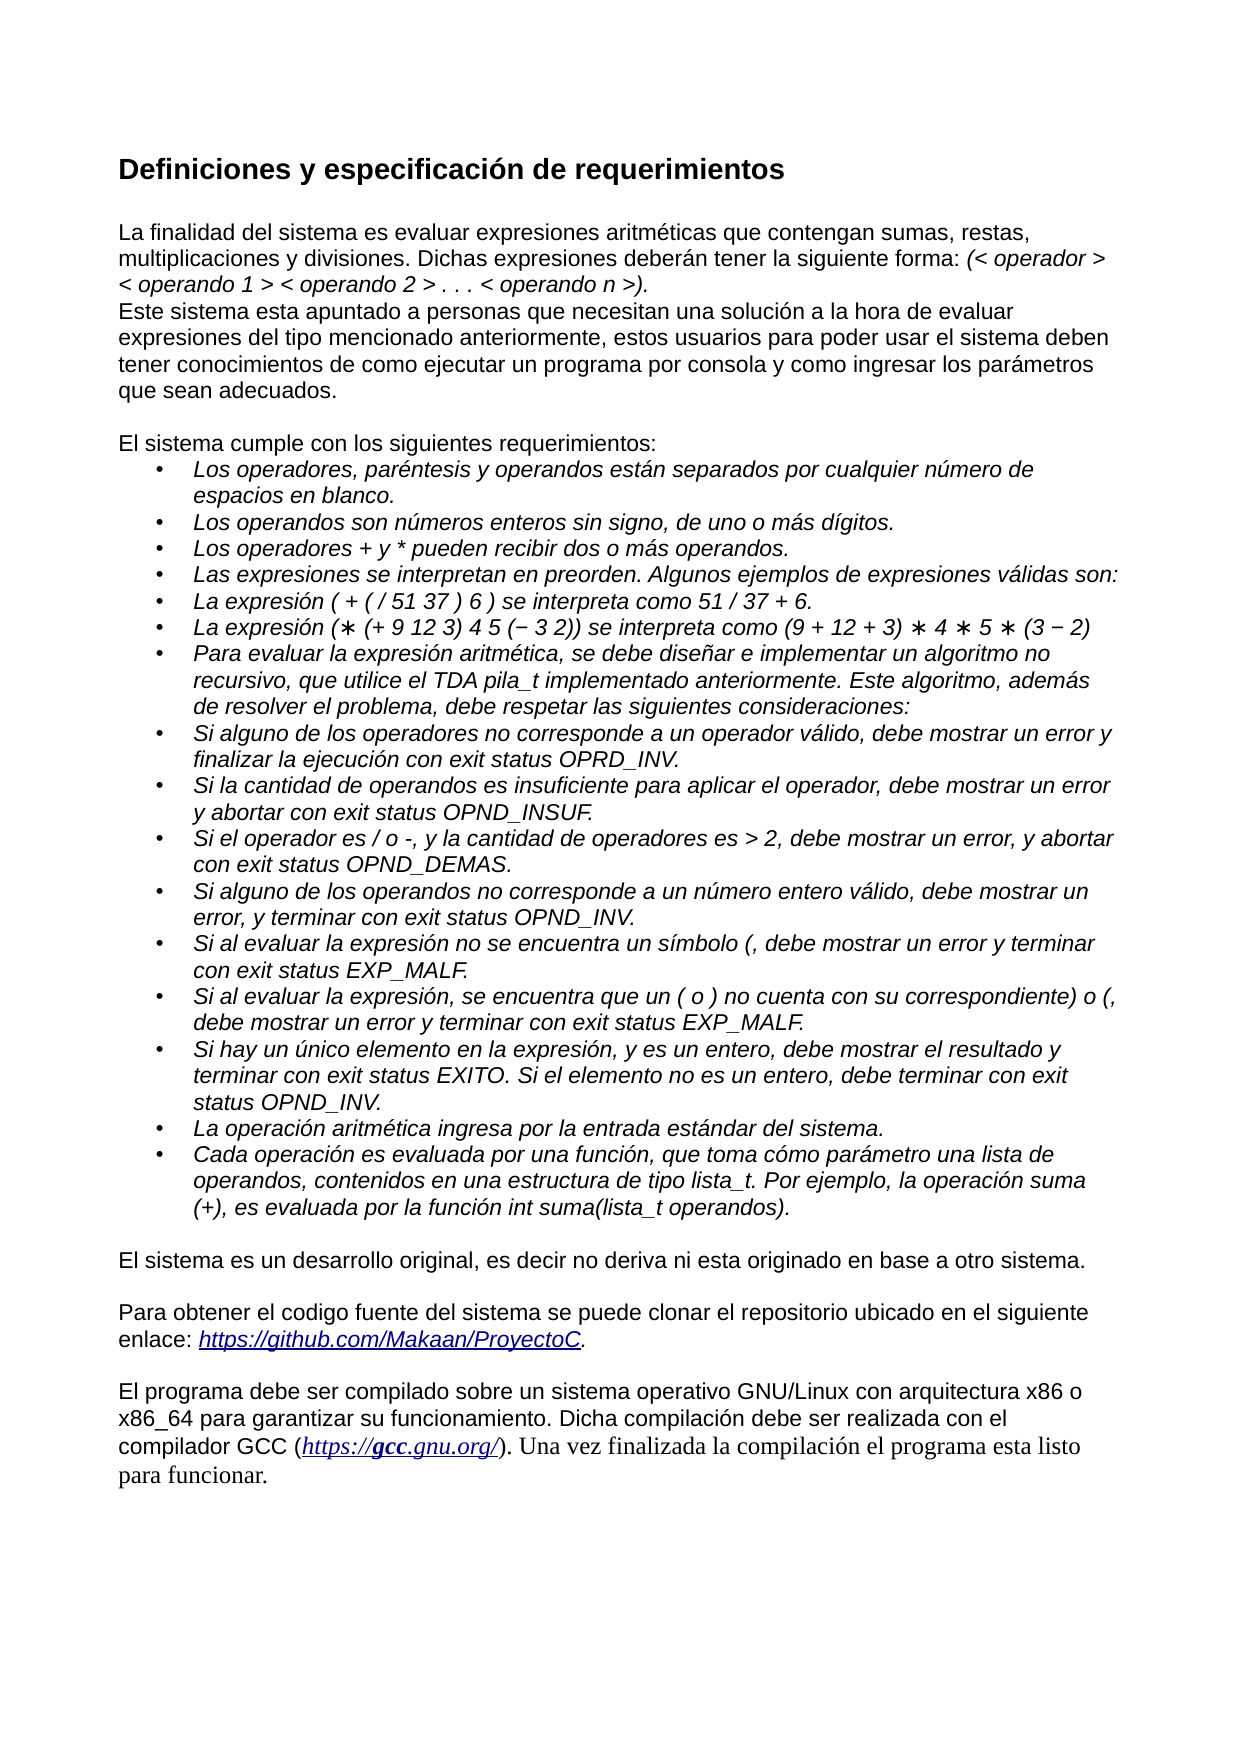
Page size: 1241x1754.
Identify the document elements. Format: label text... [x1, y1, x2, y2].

list La expresión (∗ (+ 9 12 3) 4 5 (− 3 2)) se interpreta como (9 + 12 + 3) ∗ 4 ∗ 5 ∗ (3 − 2) [156, 614, 1122, 640]
text Este sistema esta apuntado a personas que necesitan una solución a la hora de evaluar expresiones del tipo mencionado anteriormente, estos usuarios para poder usar el sistema deben tener conocimientos de como ejecutar un programa por consola y como ingresar los parámetros que sean adecuados. [118, 298, 1122, 403]
list Los operandos son números enteros sin signo, de uno o más dígitos. [156, 509, 1122, 535]
list Si alguno de los operandos no corresponde a un número entero válido, debe mostrar un error, y terminar con exit status OPND_INV. [156, 878, 1122, 930]
list Si la cantidad de operandos es insuficiente para aplicar el operador, debe mostrar un error y abortar con exit status OPND_INSUF. [156, 772, 1122, 825]
list Si el operador es / o -, y la cantidad de operadores es > 2, debe mostrar un error, y abortar con exit status OPND_DEMAS. [156, 825, 1122, 878]
list Las expresiones se interpretan en preorden. Algunos ejemplos de expresiones válidas son: [156, 561, 1122, 588]
list Los operadores, paréntesis y operandos están separados por cualquier número de espacios en blanco. [156, 456, 1122, 509]
list Los operadores + y * pueden recibir dos o más operandos. [156, 535, 1122, 561]
list Cada operación es evaluada por una función, que toma cómo parámetro una lista de operandos, contenidos en una estructura de tipo lista_t. Por ejemplo, la operación suma (+), es evaluada por la función int suma(lista_t operandos). [156, 1141, 1122, 1220]
list La expresión ( + ( / 51 37 ) 6 ) se interpreta como 51 / 37 + 6. [156, 588, 1122, 614]
list La operación aritmética ingresa por la entrada estándar del sistema. [156, 1115, 1122, 1141]
text Definiciones y especificación de requerimientos [118, 152, 1122, 185]
list Si al evaluar la expresión, se encuentra que un ( o ) no cuenta con su correspondiente) o (, debe mostrar un error y terminar con exit status EXP_MALF. [156, 983, 1122, 1036]
text La finalidad del sistema es evaluar expresiones aritméticas que contengan sumas, restas, multiplicaciones y divisiones. Dichas expresiones deberán tener la siguiente forma: (< operador > < operando 1 > < operando 2 > . . . < operando n >). [118, 219, 1122, 298]
list Para evaluar la expresión aritmética, se debe diseñar e implementar un algoritmo no recursivo, que utilice el TDA pila_t implementado anteriormente. Este algoritmo, además de resolver el problema, debe respetar las siguientes consideraciones: [156, 640, 1122, 719]
text El programa debe ser compilado sobre un sistema operativo GNU/Linux con arquitectura x86 o x86_64 para garantizar su funcionamiento. Dicha compilación debe ser realizada con el compilador GCC (https://gcc.gnu.org/). Una vez finalizada la compilación el programa esta listo para funcionar. [118, 1378, 1122, 1488]
list Si hay un único elemento en la expresión, y es un entero, debe mostrar el resultado y terminar con exit status EXITO. Si el elemento no es un entero, debe terminar con exit status OPND_INV. [156, 1036, 1122, 1115]
list Si al evaluar la expresión no se encuentra un símbolo (, debe mostrar un error y terminar con exit status EXP_MALF. [156, 930, 1122, 983]
list Si alguno de los operadores no corresponde a un operador válido, debe mostrar un error y finalizar la ejecución con exit status OPRD_INV. [156, 719, 1122, 772]
text Para obtener el codigo fuente del sistema se puede clonar el repositorio ubicado en el siguiente enlace: https://github.com/Makaan/ProyectoC. [118, 1299, 1122, 1352]
text El sistema es un desarrollo original, es decir no deriva ni esta originado en base a otro sistema. [118, 1247, 1122, 1273]
text El sistema cumple con los siguientes requerimientos: [118, 429, 1122, 456]
